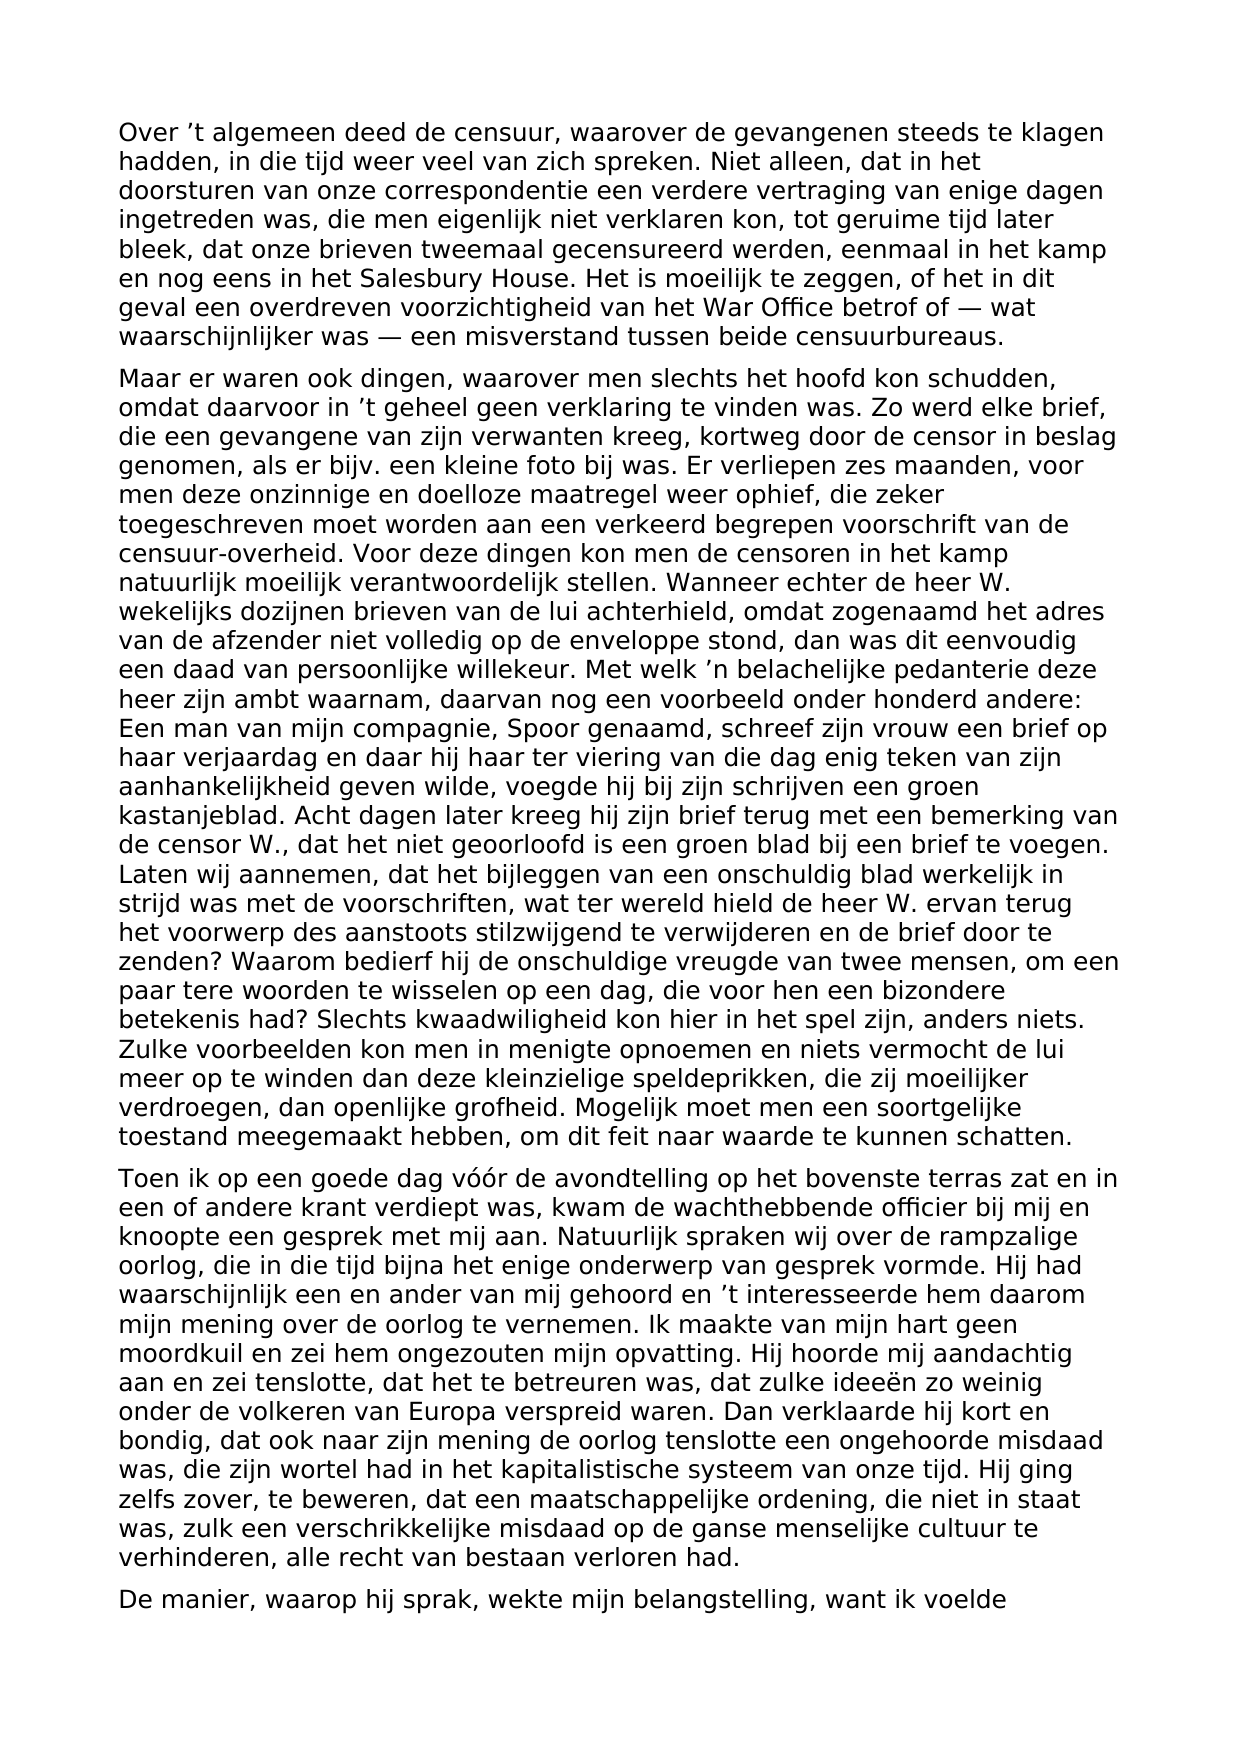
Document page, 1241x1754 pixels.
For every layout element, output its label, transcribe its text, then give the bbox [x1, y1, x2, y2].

text Toen ik op een goede dag vóór de avondtelling op het bovenste terras zat en in een of andere krant verdiept was, kwam de wachthebbende officier bij mij en knoopte een gesprek met mij aan. Natuurlijk spraken wij over de rampzalige oorlog, die in die tijd bijna het enige onderwerp van gesprek vormde. Hij had waarschijnlijk een en ander van mij gehoord en ’t interesseerde hem daarom mijn mening over de oorlog te vernemen. Ik maakte van mijn hart geen moordkuil en zei hem ongezouten mijn opvatting. Hij hoorde mij aandachtig aan en zei tenslotte, dat het te betreuren was, dat zulke ideeën zo weinig onder de volkeren van Europa verspreid waren. Dan verklaarde hij kort en bondig, dat ook naar zijn mening de oorlog tenslotte een ongehoorde misdaad was, die zijn wortel had in het kapitalistische systeem van onze tijd. Hij ging zelfs zover, te beweren, dat een maatschappelijke ordening, die niet in staat was, zulk een verschrikkelijke misdaad op de ganse menselijke cultuur te verhinderen, alle recht van bestaan verloren had. [118, 1164, 1122, 1572]
text Over ’t algemeen deed de censuur, waarover de gevangenen steeds te klagen hadden, in die tijd weer veel van zich spreken. Niet alleen, dat in het doorsturen van onze correspondentie een verdere vertraging van enige dagen ingetreden was, die men eigenlijk niet verklaren kon, tot geruime tijd later bleek, dat onze brieven tweemaal gecensureerd werden, eenmaal in het kamp en nog eens in het Salesbury House. Het is moeilijk te zeggen, of het in dit geval een overdreven voorzichtigheid van het War Office betrof of — wat waarschijnlijker was — een misverstand tussen beide censuurbureaus. [118, 118, 1122, 351]
text De manier, waarop hij sprak, wekte mijn belangstelling, want ik voelde [118, 1585, 1122, 1614]
text Maar er waren ook dingen, waarover men slechts het hoofd kon schudden, omdat daarvoor in ’t geheel geen verklaring te vinden was. Zo werd elke brief, die een gevangene van zijn verwanten kreeg, kortweg door de censor in beslag genomen, als er bijv. een kleine foto bij was. Er verliepen zes maanden, voor men deze onzinnige en doelloze maatregel weer ophief, die zeker toegeschreven moet worden aan een verkeerd begrepen voorschrift van de censuur-overheid. Voor deze dingen kon men de censoren in het kamp natuurlijk moeilijk verantwoordelijk stellen. Wanneer echter de heer W. wekelijks dozijnen brieven van de lui achterhield, omdat zogenaamd het adres van de afzender niet volledig op de enveloppe stond, dan was dit eenvoudig een daad van persoonlijke willekeur. Met welk ’n belachelijke pedanterie deze heer zijn ambt waarnam, daarvan nog een voorbeeld onder honderd andere: Een man van mijn compagnie, Spoor genaamd, schreef zijn vrouw een brief op haar verjaardag en daar hij haar ter viering van die dag enig teken van zijn aanhankelijkheid geven wilde, voegde hij bij zijn schrijven een groen kastanjeblad. Acht dagen later kreeg hij zijn brief terug met een bemerking van de censor W., dat het niet geoorloofd is een groen blad bij een brief te voegen. Laten wij aannemen, dat het bijleggen van een onschuldig blad werkelijk in strijd was met de voorschriften, wat ter wereld hield de heer W. ervan terug het voorwerp des aanstoots stilzwijgend te verwijderen en de brief door te zenden? Waarom bedierf hij de onschuldige vreugde van twee mensen, om een paar tere woorden te wisselen op een dag, die voor hen een bizondere betekenis had? Slechts kwaadwiligheid kon hier in het spel zijn, anders niets. Zulke voorbeelden kon men in menigte opnoemen en niets vermocht de lui meer op te winden dan deze kleinzielige speldeprikken, die zij moeilijker verdroegen, dan openlijke grofheid. Mogelijk moet men een soortgelijke toestand meegemaakt hebben, om dit feit naar waarde te kunnen schatten. [118, 364, 1122, 1151]
